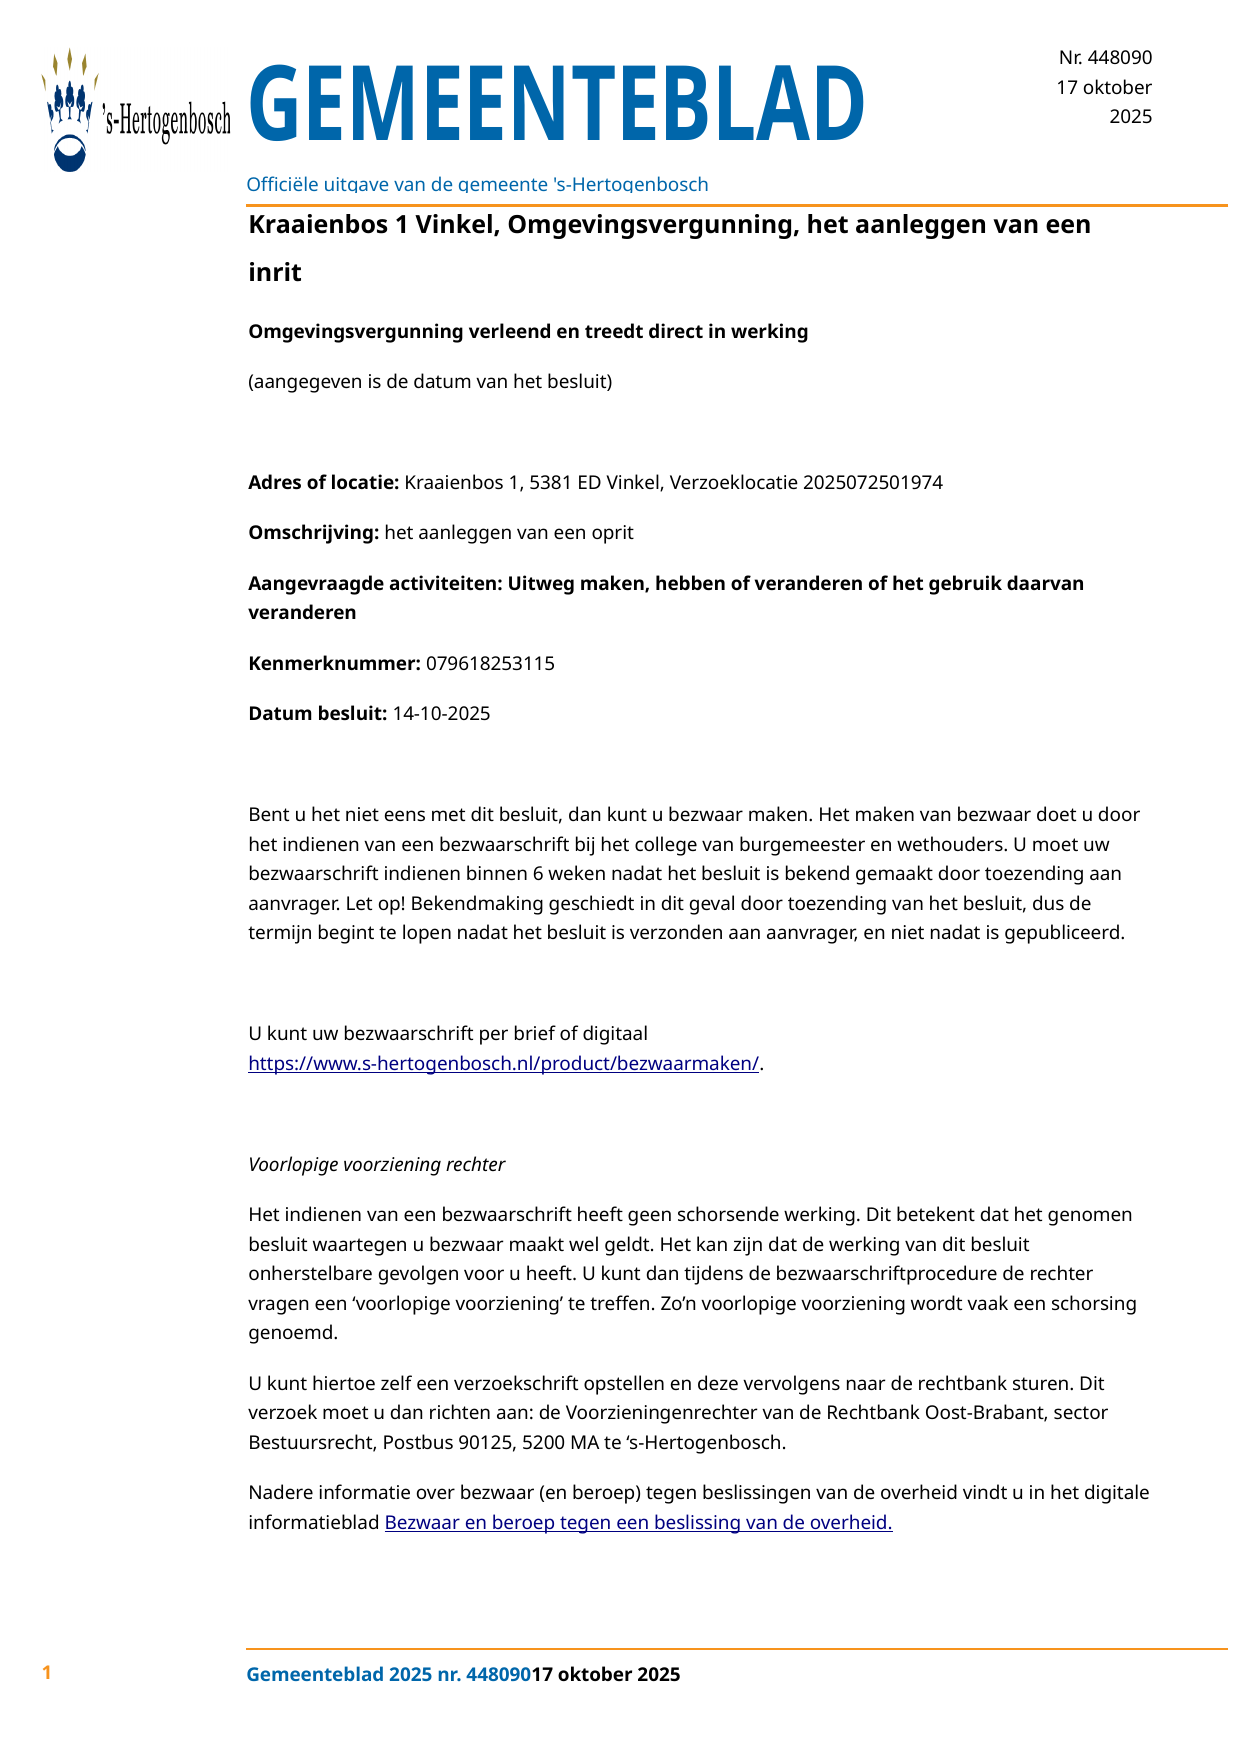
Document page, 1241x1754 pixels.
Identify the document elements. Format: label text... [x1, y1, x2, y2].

text U kunt hiertoe zelf een verzoekschrift opstellen en deze vervolgens naar de rechtbank sturen. Dit verzoek moet u dan richten aan: de Voorzieningenrechter van de Rechtbank Oost-Brabant, sector Bestuursrecht, Postbus 90125, 5200 MA te ‘s-Hertogenbosch. [248, 1370, 1152, 1455]
text Kenmerknummer: 079618253115 [248, 650, 1152, 676]
text Kraaienbos 1 Vinkel, Omgevingsvergunning, het aanleggen van een inrit [248, 207, 1152, 288]
text Het indienen van een bezwaarschrift heeft geen schorsende werking. Dit betekent dat het genomen besluit waartegen u bezwaar maakt wel geldt. Het kan zijn dat de werking van dit besluit onherstelbare gevolgen voor u heeft. U kunt dan tijdens de bezwaarschriftprocedure de rechter vragen een ‘voorlopige voorziening’ te treffen. Zo’n voorlopige voorziening wordt vaak een schorsing genoemd. [248, 1201, 1152, 1345]
text Omschrijving: het aanleggen van een oprit [248, 519, 1152, 545]
text Nadere informatie over bezwaar (en beroep) tegen beslissingen van de overheid vindt u in het digitale informatieblad Bezwaar en beroep tegen een beslissing van de overheid. [248, 1479, 1152, 1535]
text (aangegeven is de datum van het besluit) [248, 368, 1152, 394]
text Aangevraagde activiteiten: Uitweg maken, hebben of veranderen of het gebruik daarvan veranderen [248, 570, 1152, 625]
picture [41, 47, 231, 172]
text Bent u het niet eens met dit besluit, dan kunt u bezwaar maken. Het maken van bezwaar doet u door het indienen van een bezwaarschrift bij het college van burgemeester en wethouders. U moet uw bezwaarschrift indienen binnen 6 weken nadat het besluit is bekend gemaakt door toezending aan aanvrager. Let op! Bekendmaking geschiedt in dit geval door toezending van het besluit, dus de termijn begint te lopen nadat het besluit is verzonden aan aanvrager, en niet nadat is gepubliceerd. [248, 801, 1152, 945]
text Omgevingsvergunning verleend en treedt direct in werking [248, 318, 1152, 344]
text U kunt uw bezwaarschrift per brief of digitaal https://www.s-hertogenbosch.nl/product/bezwaarmaken/. [248, 1020, 1152, 1076]
text Voorlopige voorziening rechter [248, 1151, 1152, 1177]
text Datum besluit: 14-10-2025 [248, 700, 1152, 726]
text Adres of locatie: Kraaienbos 1, 5381 ED Vinkel, Verzoeklocatie 2025072501974 [248, 469, 1152, 495]
